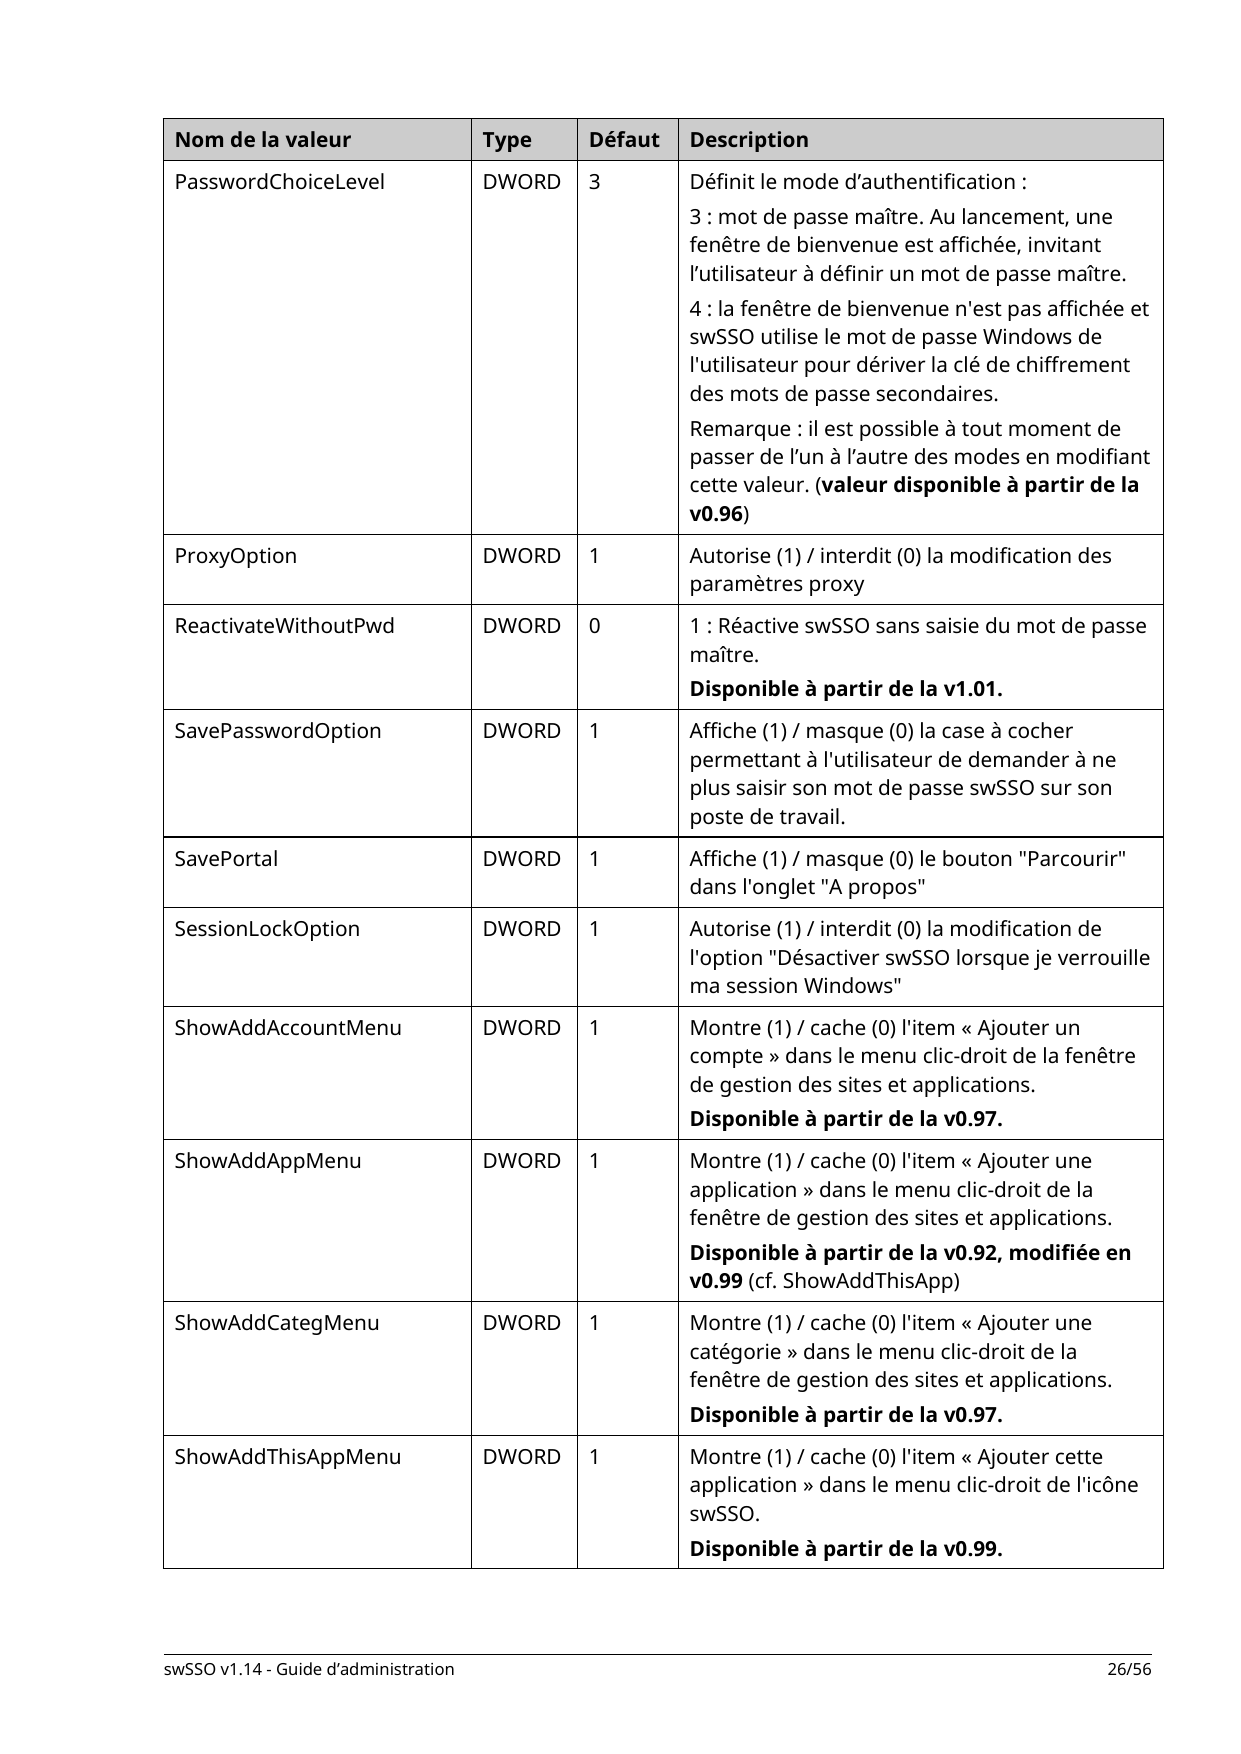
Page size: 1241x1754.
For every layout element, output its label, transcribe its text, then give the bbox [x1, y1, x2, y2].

table_cell DWORD [472, 710, 577, 836]
table_cell 1 [578, 908, 678, 1006]
table_cell DWORD [472, 1140, 577, 1301]
table_cell ShowAddThisAppMenu [164, 1436, 471, 1568]
table_cell 1 [578, 838, 678, 907]
table_cell DWORD [472, 1007, 577, 1139]
table_cell 0 [578, 605, 678, 709]
table_cell Montre (1) / cache (0) l'item « Ajouter une application » dans le menu clic-droit de la fenêtre de gestion des sites et applications. Disponible à partir de la v0.92, modifiée en v0.99 (cf. ShowAddThisApp) [679, 1140, 1163, 1301]
table_cell 1 [578, 1302, 678, 1435]
table_cell SessionLockOption [164, 908, 471, 1006]
table_cell Affiche (1) / masque (0) la case à cocher permettant à l'utilisateur de demander à ne plus saisir son mot de passe swSSO sur son poste de travail. [679, 710, 1163, 836]
table_cell SavePasswordOption [164, 710, 471, 836]
table_cell DWORD [472, 1302, 577, 1435]
table_cell DWORD [472, 838, 577, 907]
table_cell 3 [578, 161, 678, 534]
table_cell Autorise (1) / interdit (0) la modification des paramètres proxy [679, 535, 1163, 604]
table_header Nom de la valeur [164, 119, 471, 160]
table_header Défaut [578, 119, 678, 160]
table_cell 1 [578, 710, 678, 836]
table_cell PasswordChoiceLevel [164, 161, 471, 534]
table_cell DWORD [472, 161, 577, 534]
table_cell SavePortal [164, 838, 471, 907]
table_cell DWORD [472, 535, 577, 604]
table_cell DWORD [472, 605, 577, 709]
table_cell ReactivateWithoutPwd [164, 605, 471, 709]
table_cell ShowAddAppMenu [164, 1140, 471, 1301]
table_cell Autorise (1) / interdit (0) la modification de l'option "Désactiver swSSO lorsque je verrouille ma session Windows" [679, 908, 1163, 1006]
table_cell DWORD [472, 908, 577, 1006]
table_cell 1 [578, 535, 678, 604]
table_cell Montre (1) / cache (0) l'item « Ajouter cette application » dans le menu clic-droit de l'icône swSSO. Disponible à partir de la v0.99. [679, 1436, 1163, 1568]
table_cell 1 [578, 1140, 678, 1301]
table_cell ProxyOption [164, 535, 471, 604]
table_cell 1 : Réactive swSSO sans saisie du mot de passe maître. Disponible à partir de la v1.01. [679, 605, 1163, 709]
table_cell Affiche (1) / masque (0) le bouton "Parcourir" dans l'onglet "A propos" [679, 838, 1163, 907]
table_cell Montre (1) / cache (0) l'item « Ajouter un compte » dans le menu clic-droit de la fenêtre de gestion des sites et applications. Disponible à partir de la v0.97. [679, 1007, 1163, 1139]
table_cell 1 [578, 1007, 678, 1139]
table_cell ShowAddAccountMenu [164, 1007, 471, 1139]
table_header Type [472, 119, 577, 160]
table_cell ShowAddCategMenu [164, 1302, 471, 1435]
table_header Description [679, 119, 1163, 160]
table_cell Définit le mode d’authentification : 3 : mot de passe maître. Au lancement, une fenêtre de bienvenue est affichée, invitant l’utilisateur à définir un mot de passe maître. 4 : la fenêtre de bienvenue n'est pas affichée et swSSO utilise le mot de passe Windows de l'utilisateur pour dériver la clé de chiffrement des mots de passe secondaires. Remarque : il est possible à tout moment de passer de l’un à l’autre des modes en modifiant cette valeur. (valeur disponible à partir de la v0.96) [679, 161, 1163, 534]
table_cell 1 [578, 1436, 678, 1568]
table_cell DWORD [472, 1436, 577, 1568]
table_cell Montre (1) / cache (0) l'item « Ajouter une catégorie » dans le menu clic-droit de la fenêtre de gestion des sites et applications. Disponible à partir de la v0.97. [679, 1302, 1163, 1435]
